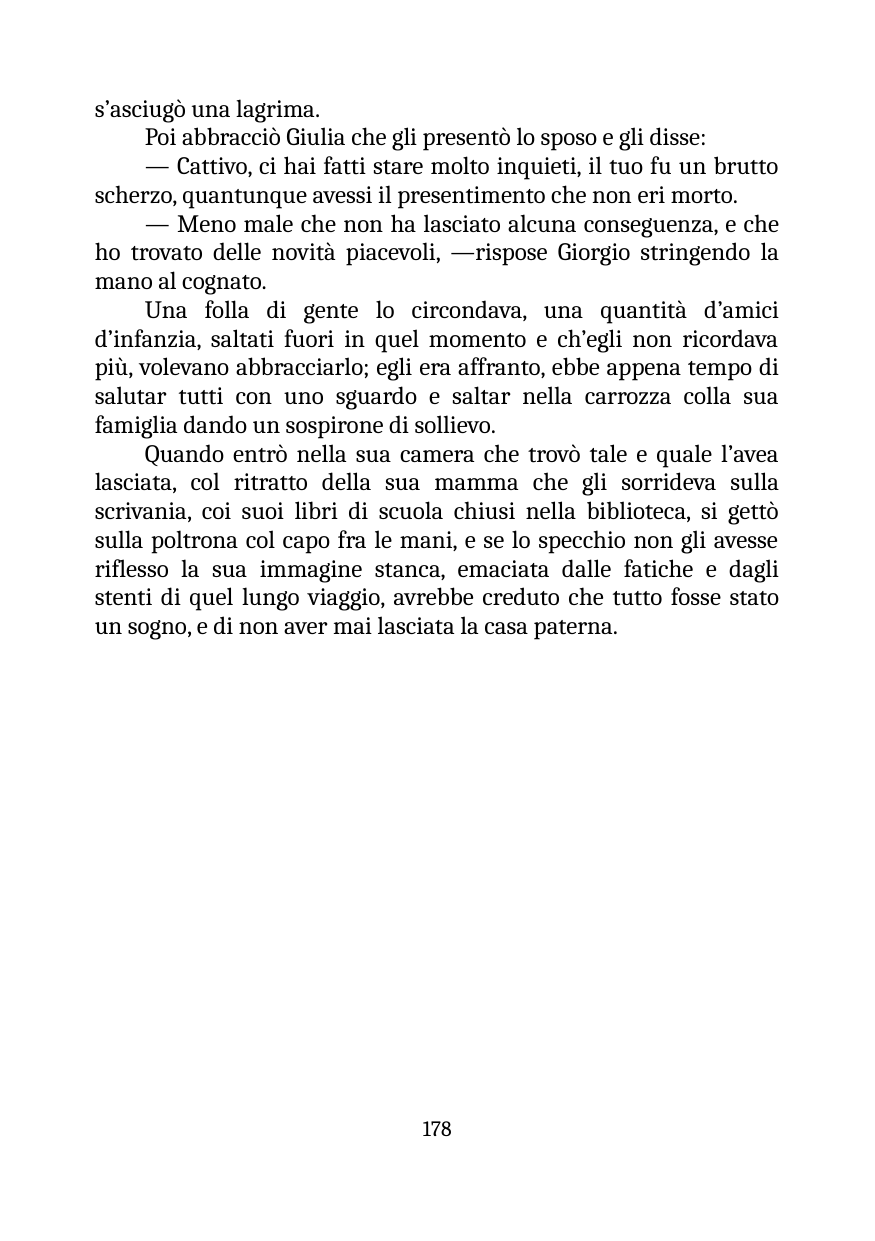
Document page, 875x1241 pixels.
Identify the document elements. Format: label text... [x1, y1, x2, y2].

text Quando entrò nella sua camera che trovò tale e quale l’avea lasciata, col ritratto della sua mamma che gli sorrideva sulla scrivania, coi suoi libri di scuola chiusi nella biblioteca, si gettò sulla poltrona col capo fra le mani, e se lo specchio non gli avesse riflesso la sua immagine stanca, emaciata dalle fatiche e dagli stenti di quel lungo viaggio, avrebbe creduto che tutto fosse stato un sogno, e di non aver mai lasciata la casa paterna. [94, 439, 779, 641]
text Una folla di gente lo circondava, una quantità d’amici d’infanzia, saltati fuori in quel momento e ch’egli non ricordava più, volevano abbracciarlo; egli era affranto, ebbe appena tempo di salutar tutti con uno sguardo e saltar nella carrozza colla sua famiglia dando un sospirone di sollievo. [94, 296, 779, 439]
text Poi abbracciò Giulia che gli presentò lo sposo e gli disse: [94, 123, 779, 152]
text — Meno male che non ha lasciato alcuna conseguenza, e che ho trovato delle novità piacevoli, —rispose Giorgio stringendo la mano al cognato. [94, 209, 779, 296]
text — Cattivo, ci hai fatti stare molto inquieti, il tuo fu un brutto scherzo, quantunque avessi il presentimento che non eri morto. [94, 152, 779, 209]
text s’asciugò una lagrima. [94, 94, 779, 123]
